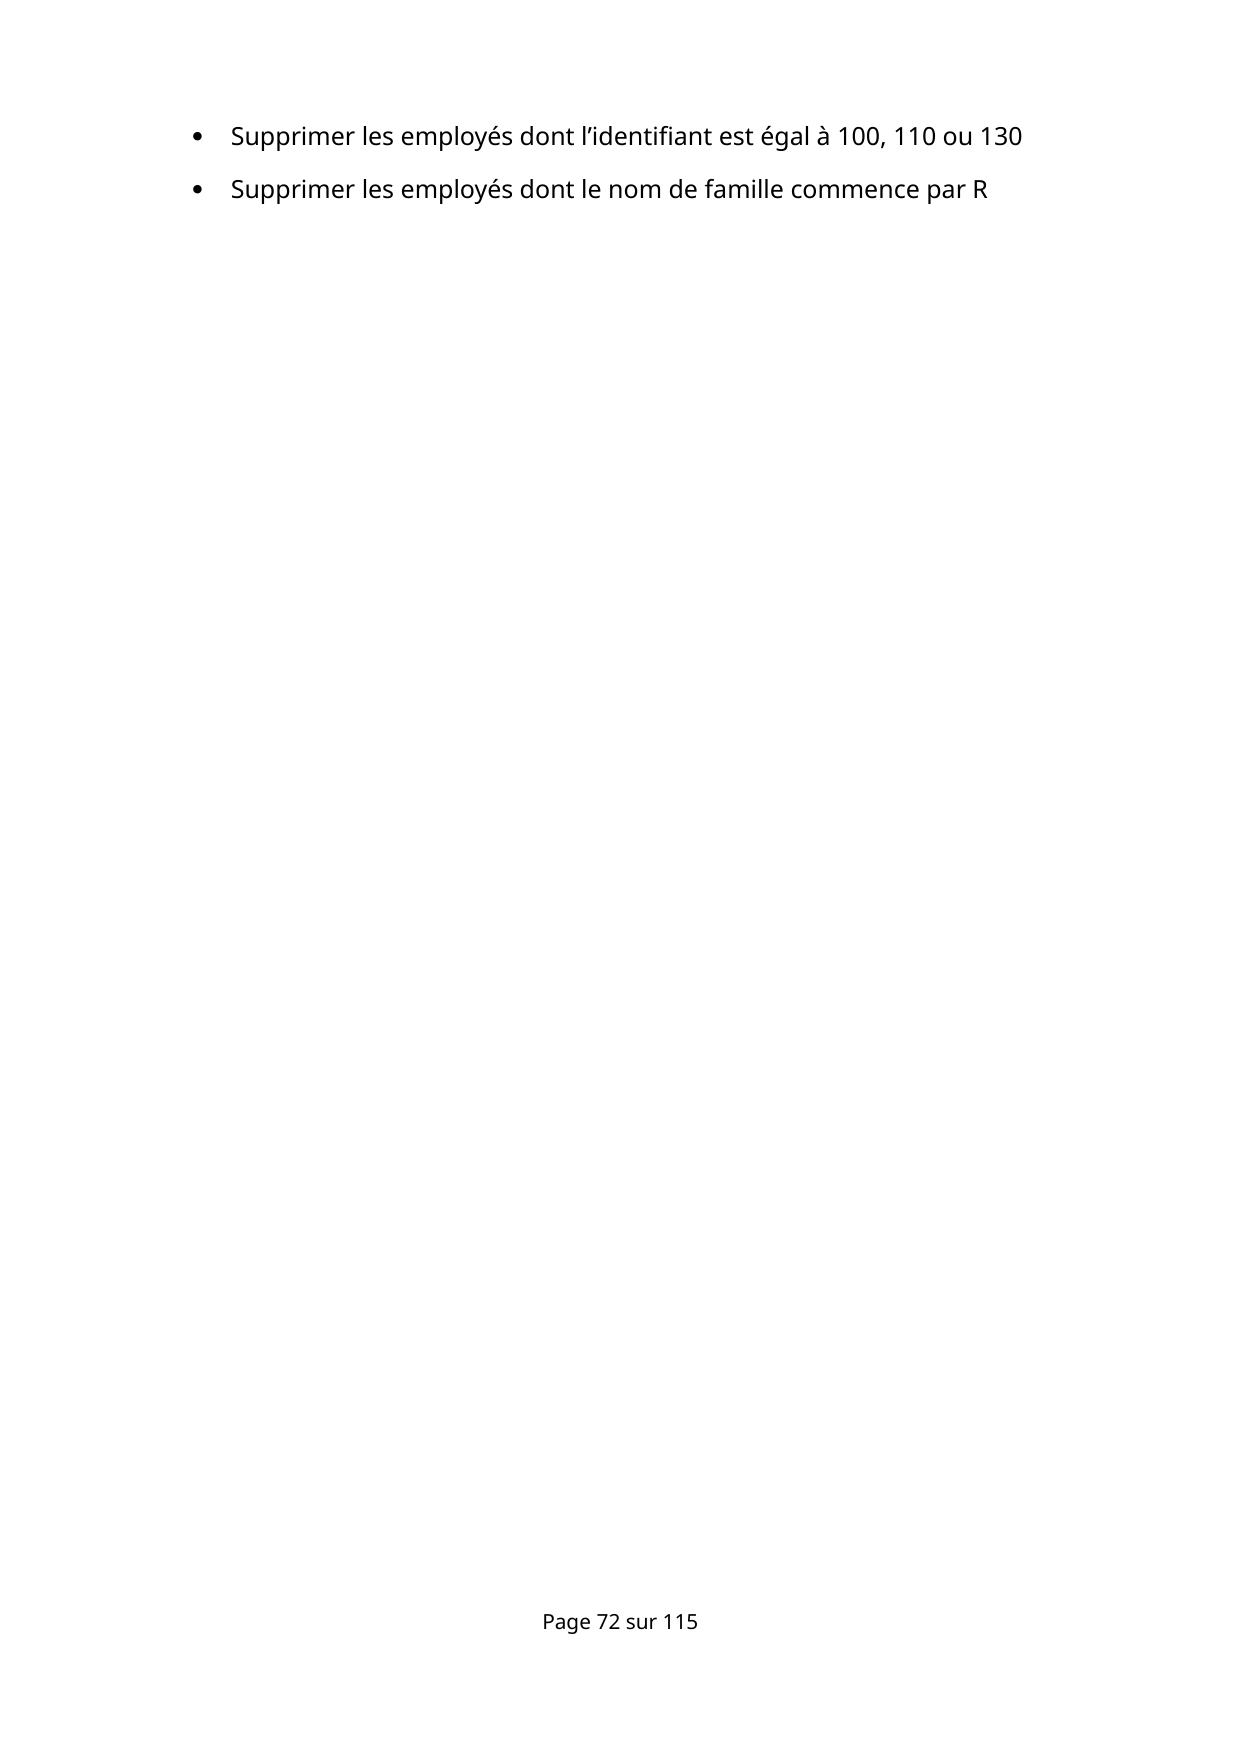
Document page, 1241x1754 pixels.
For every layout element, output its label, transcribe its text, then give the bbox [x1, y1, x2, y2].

list Supprimer les employés dont le nom de famille commence par R [193, 172, 1122, 206]
list Supprimer les employés dont l’identifiant est égal à 100, 110 ou 130 [193, 118, 1122, 152]
